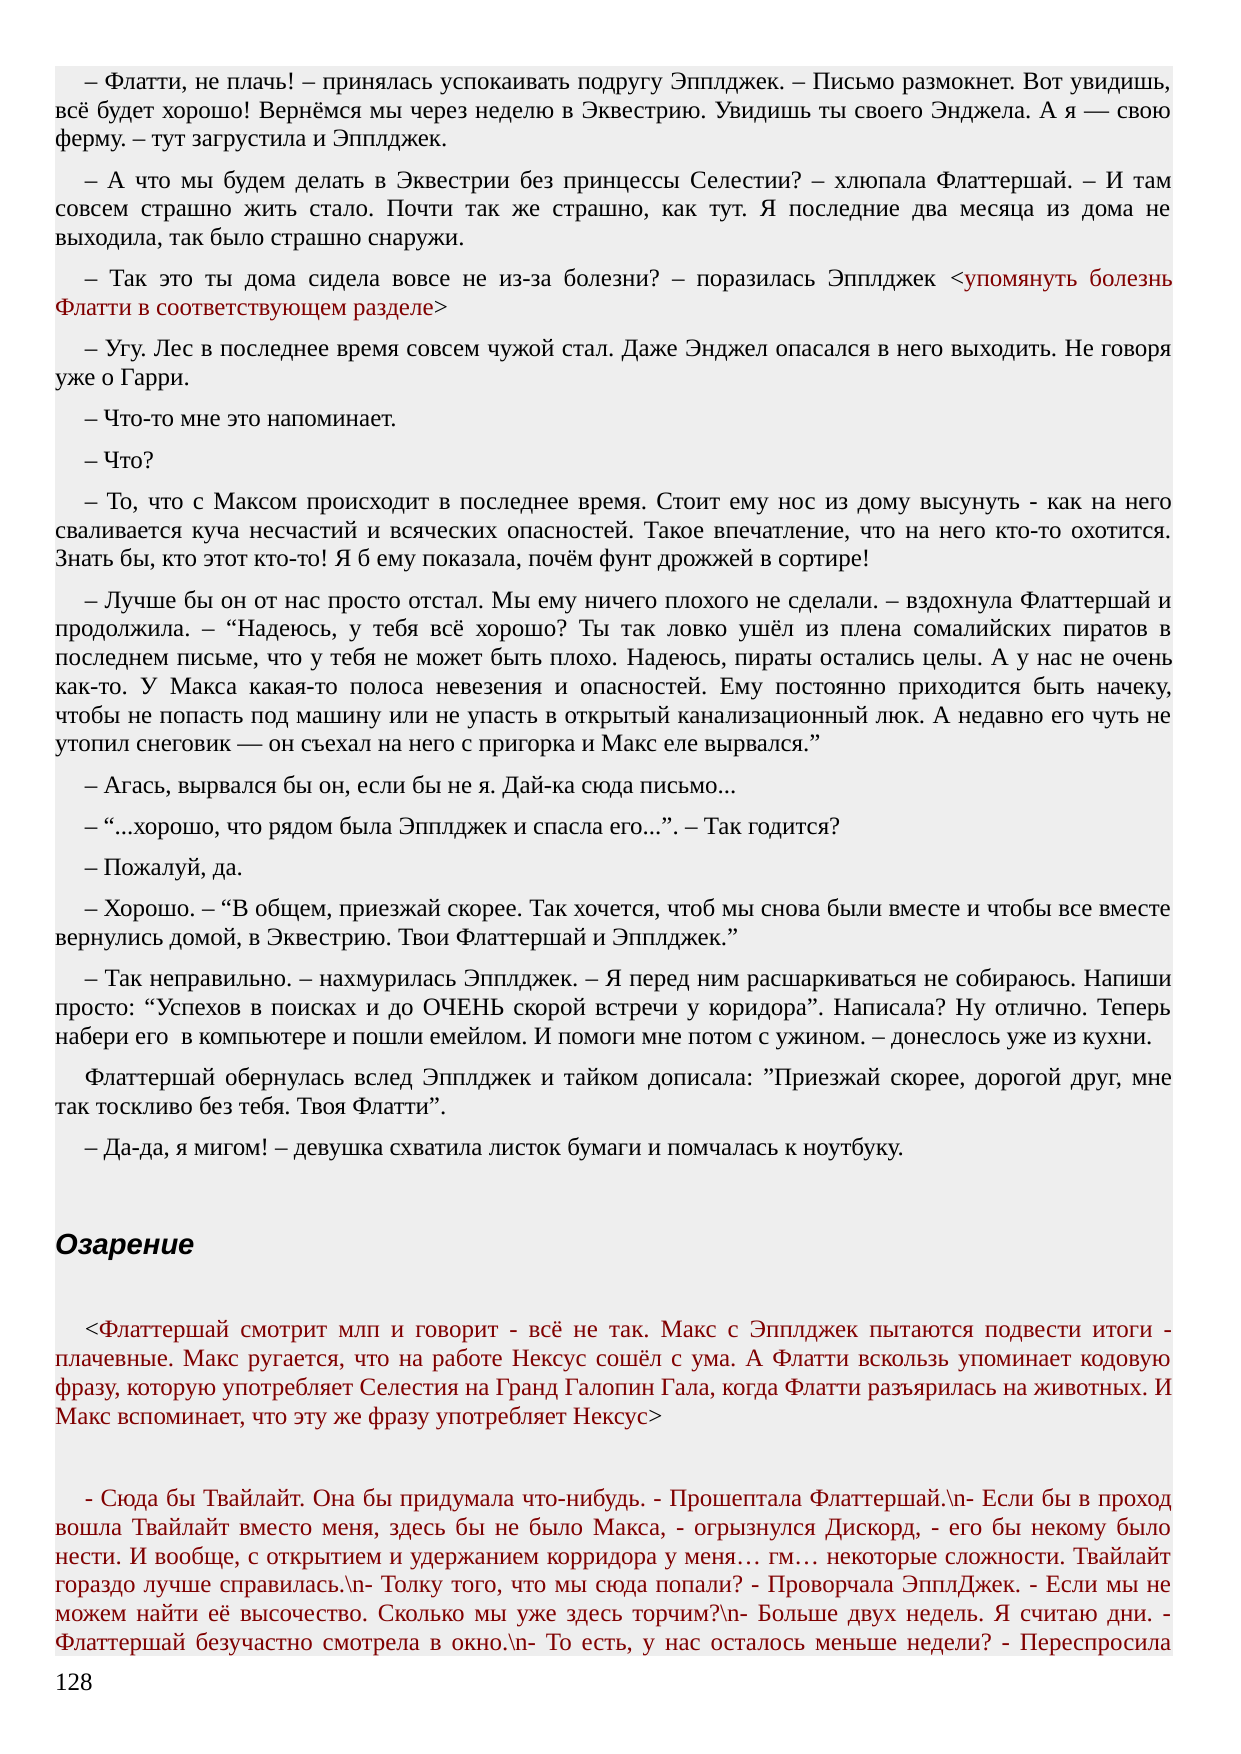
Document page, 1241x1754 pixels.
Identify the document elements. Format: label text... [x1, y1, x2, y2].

text – А что мы будем делать в Эквестрии без принцессы Селестии? – хлюпала Флаттершай. – И там совсем страшно жить стало. Почти так же страшно, как тут. Я последние два месяца из дома не выходила, так было страшно снаружи. [55, 165, 1173, 251]
text – Агась, вырвался бы он, если бы не я. Дай-ка сюда письмо... [55, 770, 1173, 798]
text – Лучше бы он от нас просто отстал. Мы ему ничего плохого не сделали. – вздохнула Флаттершай и продолжила. – “Надеюсь, у тебя всё хорошо? Ты так ловко ушёл из плена сомалийских пиратов в последнем письме, что у тебя не может быть плохо. Надеюсь, пираты остались целы. А у нас не очень как-то. У Макса какая-то полоса невезения и опасностей. Ему постоянно приходится быть начеку, чтобы не попасть под машину или не упасть в открытый канализационный люк. А недавно его чуть не утопил снеговик — он съехал на него с пригорка и Макс еле вырвался.” [55, 585, 1173, 757]
text – Пожалуй, да. [55, 852, 1173, 881]
text – Так неправильно. – нахмурилась Эпплджек. – Я перед ним расшаркиваться не собираюсь. Напиши просто: “Успехов в поисках и до ОЧЕНЬ скорой встречи у коридора”. Написала? Ну отлично. Теперь набери его в компьютере и пошли емейлом. И помоги мне потом с ужином. – донеслось уже из кухни. [55, 963, 1173, 1050]
text – Да-да, я мигом! – девушка схватила листок бумаги и помчалась к ноутбуку. [55, 1132, 1173, 1161]
text – “...хорошо, что рядом была Эпплджек и спасла его...”. – Так годится? [55, 811, 1173, 840]
text – Что? [55, 445, 1173, 473]
text <Флаттершай смотрит млп и говорит - всё не так. Макс с Эпплджек пытаются подвести итоги - плачевные. Макс ругается, что на работе Нексус сошёл с ума. А Флатти вскользь упоминает кодовую фразу, которую употребляет Селестия на Гранд Галопин Гала, когда Флатти разъярилась на животных. И Макс вспоминает, что эту же фразу употребляет Нексус> [55, 1314, 1173, 1429]
text – То, что с Максом происходит в последнее время. Стоит ему нос из дому высунуть - как на него сваливается куча несчастий и всяческих опасностей. Такое впечатление, что на него кто-то охотится. Знать бы, кто этот кто-то! Я б ему показала, почём фунт дрожжей в сортире! [55, 486, 1173, 572]
text – Что-то мне это напоминает. [55, 403, 1173, 432]
subtitle Озарение [55, 1227, 1173, 1261]
text Флаттершай обернулась вслед Эпплджек и тайком дописала: ”Приезжай скорее, дорогой друг, мне так тоскливо без тебя. Твоя Флатти”. [55, 1062, 1173, 1120]
text – Так это ты дома сидела вовсе не из-за болезни? – поразилась Эпплджек <упомянуть болезнь Флатти в соответствующем разделе> [55, 263, 1173, 321]
text – Флатти, не плачь! – принялась успокаивать подругу Эпплджек. – Письмо размокнет. Вот увидишь, всё будет хорошо! Вернёмся мы через неделю в Эквестрию. Увидишь ты своего Энджела. А я — свою ферму. – тут загрустила и Эпплджек. [55, 66, 1173, 152]
text – Угу. Лес в последнее время совсем чужой стал. Даже Энджел опасался в него выходить. Не говоря уже о Гарри. [55, 333, 1173, 391]
text - Сюда бы Твайлайт. Она бы придумала что-нибудь. - Прошептала Флаттершай.\n- Если бы в проход вошла Твайлайт вместо меня, здесь бы не было Макса, - огрызнулся Дискорд, - его бы некому было нести. И вообще, с открытием и удержанием корридора у меня… гм… некоторые сложности. Твайлайт гораздо лучше справилась.\n- Толку того, что мы сюда попали? - Проворчала ЭпплДжек. - Если мы не можем найти её высочество. Сколько мы уже здесь торчим?\n- Больше двух недель. Я считаю дни. - Флаттершай безучастно смотрела в окно.\n- То есть, у нас осталось меньше недели? - Переспросила [55, 1483, 1173, 1656]
text – Хорошо. – “В общем, приезжай скорее. Так хочется, чтоб мы снова были вместе и чтобы все вместе вернулись домой, в Эквестрию. Твои Флаттершай и Эпплджек.” [55, 893, 1173, 951]
